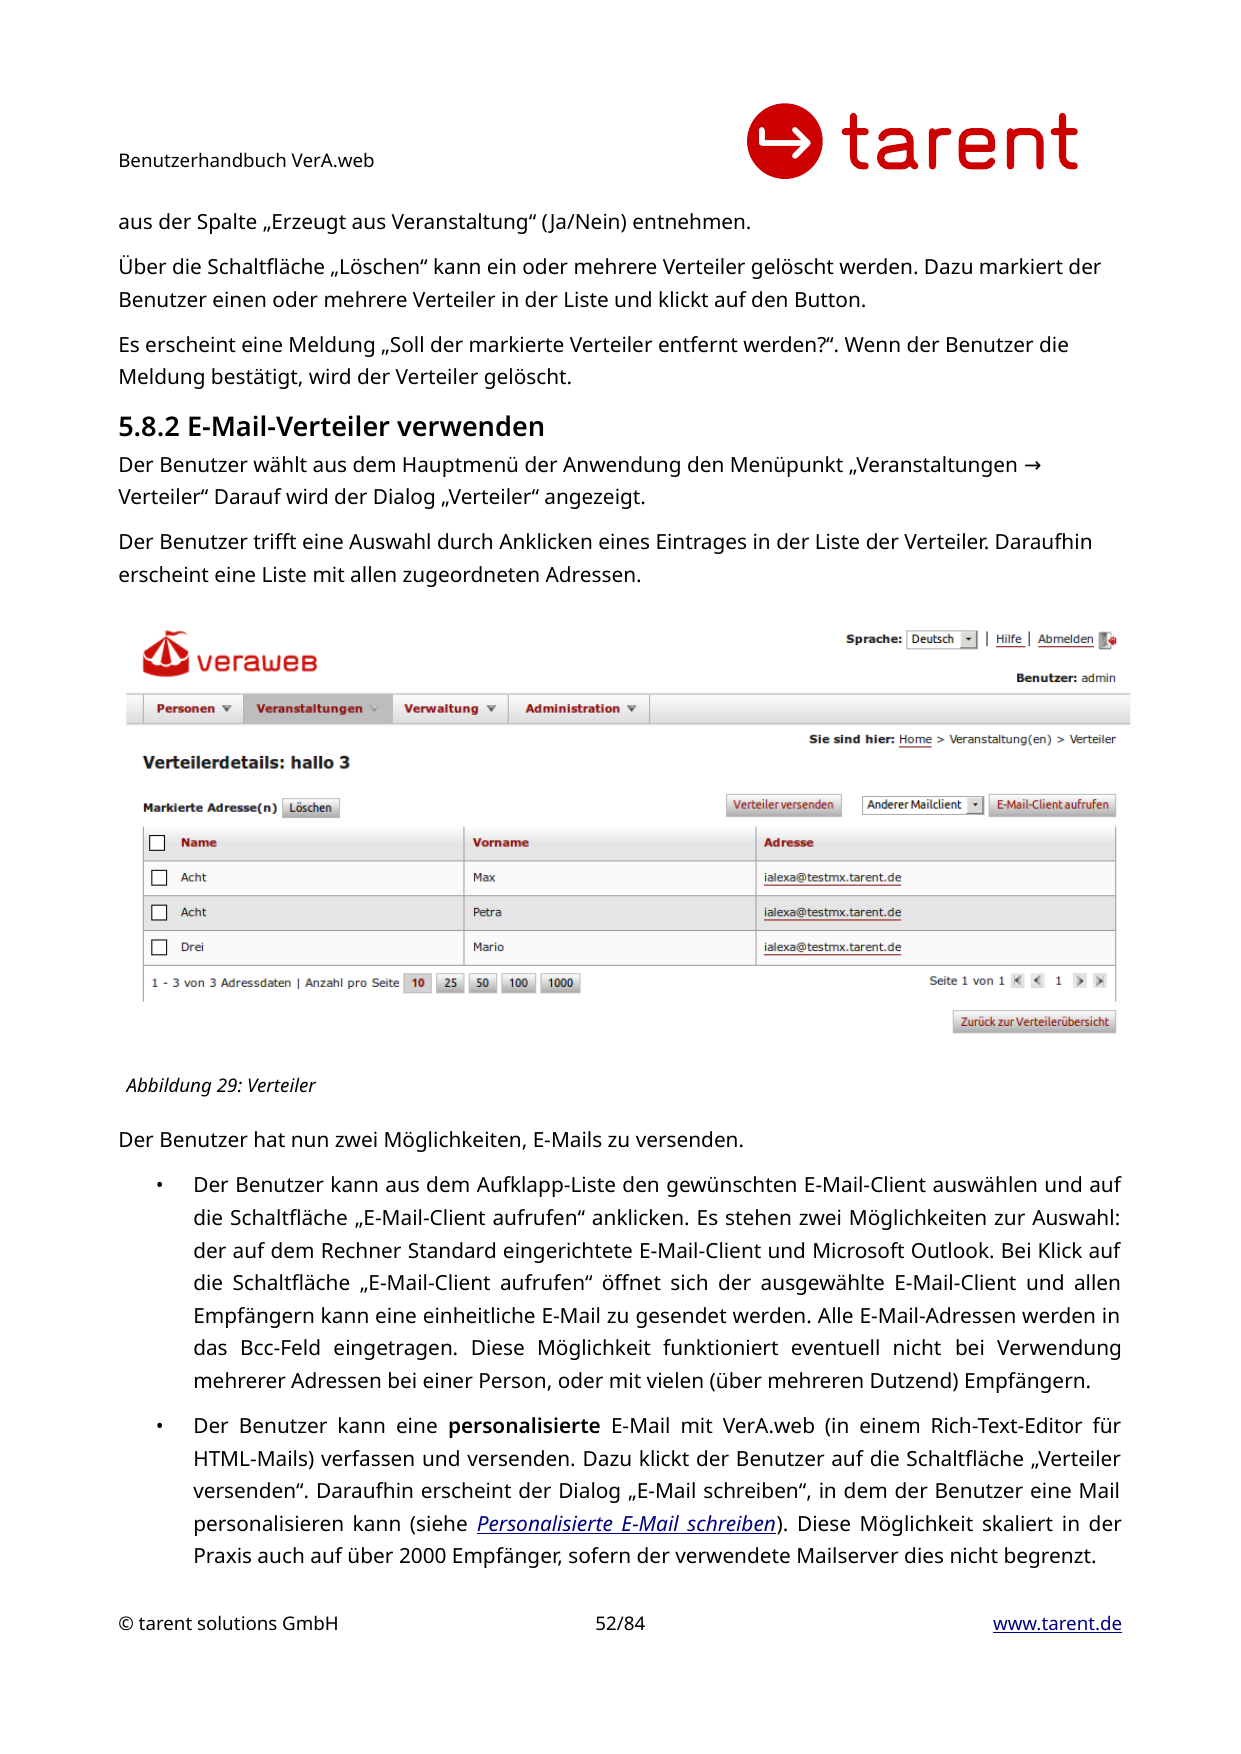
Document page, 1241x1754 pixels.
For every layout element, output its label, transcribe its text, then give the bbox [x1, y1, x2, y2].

text Über die Schaltfläche „Löschen“ kann ein oder mehrere Verteiler gelöscht werden. Dazu markiert der Benutzer einen oder mehrere Verteiler in der Liste und klickt auf den Button. [118, 252, 1122, 313]
text aus der Spalte „Erzeugt aus Veranstaltung“ (Ja/Nein) entnehmen. [118, 207, 1122, 236]
list Der Benutzer kann aus dem Aufklapp-Liste den gewünschten E-Mail-Client auswählen und auf die Schaltfläche „E-Mail-Client aufrufen“ anklicken. Es stehen zwei Möglichkeiten zur Auswahl: der auf dem Rechner Standard eingerichtete E-Mail-Client und Microsoft Outlook. Bei Klick auf die Schaltfläche „E-Mail-Client aufrufen“ öffnet sich der ausgewählte E-Mail-Client und allen Empfängern kann eine einheitliche E-Mail zu gesendet werden. Alle E-Mail-Adressen werden in das Bcc-Feld eingetragen. Diese Möglichkeit funktioniert eventuell nicht bei Verwendung mehrerer Adressen bei einer Person, oder mit vielen (über mehreren Dutzend) Empfängern. [156, 1171, 1122, 1394]
text Der Benutzer trifft eine Auswahl durch Anklicken eines Eintrages in der Liste der Verteiler. Daraufhin erscheint eine Liste mit allen zugeordneten Adressen. [118, 527, 1122, 588]
text Abbildung 29: Verteiler [126, 1045, 1131, 1098]
list Der Benutzer kann eine personalisierte E-Mail mit VerA.web (in einem Rich-Text-Editor für HTML-Mails) verfassen und versenden. Dazu klickt der Benutzer auf die Schaltfläche „Verteiler versenden“. Daraufhin erscheint der Dialog „E-Mail schreiben“, in dem der Benutzer eine Mail personalisieren kann (siehe Personalisierte E-Mail schreiben). Diese Möglichkeit skaliert in der Praxis auch auf über 2000 Empfänger, sofern der verwendete Mailserver dies nicht begrenzt. [156, 1411, 1122, 1570]
text Der Benutzer hat nun zwei Möglichkeiten, E-Mails zu versenden. [118, 605, 1131, 1154]
text Der Benutzer wählt aus dem Hauptmenü der Anwendung den Menüpunkt „Veranstaltungen → Verteiler“ Darauf wird der Dialog „Verteiler“ angezeigt. [118, 450, 1122, 511]
subtitle E-Mail-Verteiler verwenden [118, 407, 1122, 444]
picture [126, 623, 1131, 1045]
text Es erscheint eine Meldung „Soll der markierte Verteiler entfernt werden?“. Wenn der Benutzer die Meldung bestätigt, wird der Verteiler gelöscht. [118, 330, 1122, 391]
